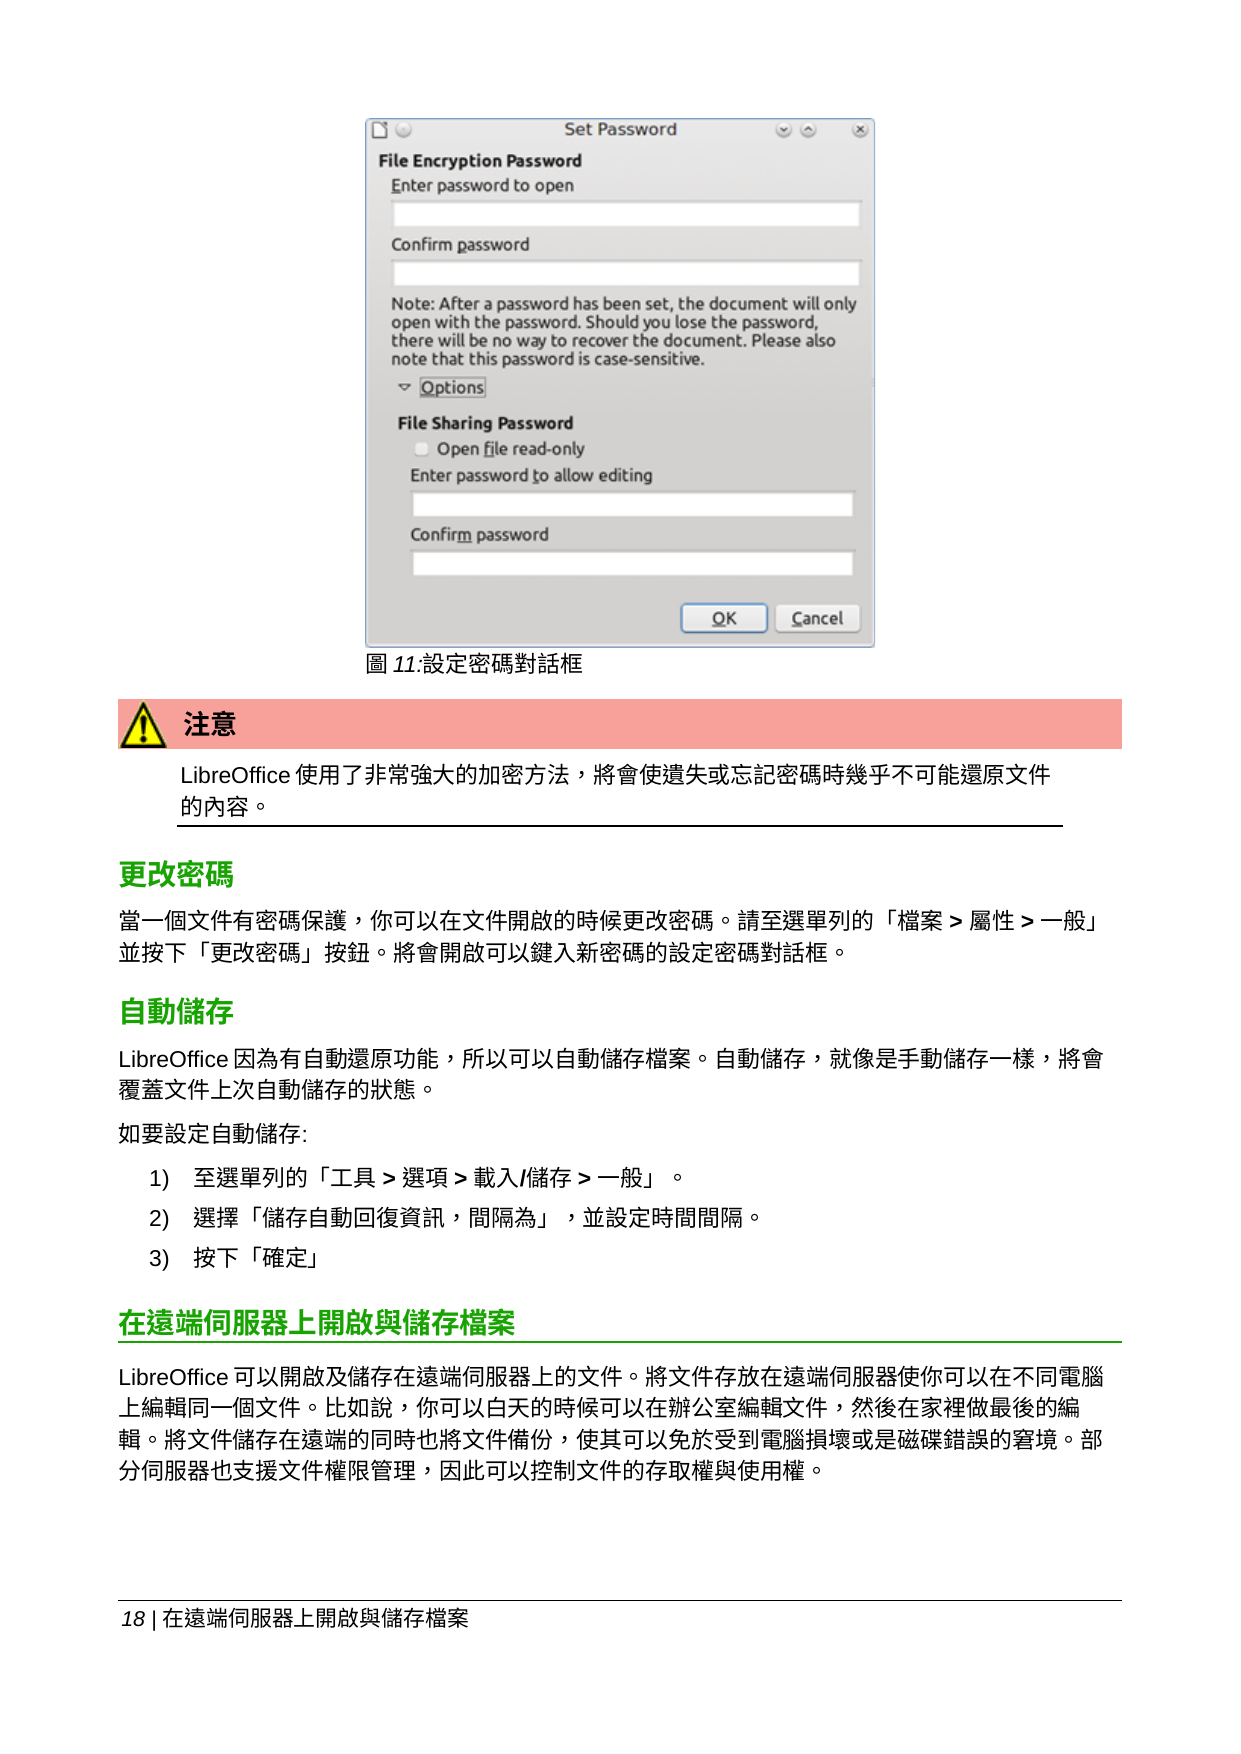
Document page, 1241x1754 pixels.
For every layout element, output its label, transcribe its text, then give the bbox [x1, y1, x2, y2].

picture [365, 118, 876, 648]
text 當一個文件有密碼保護，你可以在文件開啟的時候更改密碼。請至選單列的「檔案 > 屬性 > 一般」並按下「更改密碼」按鈕。將會開啟可以鍵入新密碼的設定密碼對話框。 [118, 905, 1122, 968]
list 至選單列的「工具 > 選項 > 載入/儲存 > 一般」。 [169, 1162, 1122, 1193]
list 按下「確定」 [169, 1242, 1122, 1273]
subtitle 注意 [118, 699, 1122, 749]
text LibreOffice使用了非常強大的加密方法，將會使遺失或忘記密碼時幾乎不可能還原文件的內容。 [177, 756, 1063, 825]
list 選擇「儲存自動回復資訊，間隔為」，並設定時間間隔。 [169, 1202, 1122, 1233]
text 如要設定自動儲存: [118, 1118, 1122, 1149]
picture [119, 700, 167, 748]
subtitle 自動儲存 [118, 991, 1122, 1031]
subtitle 在遠端伺服器上開啟與儲存檔案 [118, 1303, 1122, 1341]
subtitle 更改密碼 [118, 854, 1122, 893]
text LibreOffice可以開啟及儲存在遠端伺服器上的文件。將文件存放在遠端伺服器使你可以在不同電腦上編輯同一個文件。比如說，你可以白天的時候可以在辦公室編輯文件，然後在家裡做最後的編輯。將文件儲存在遠端的同時也將文件備份，使其可以免於受到電腦損壞或是磁碟錯誤的窘境。部分伺服器也支援文件權限管理，因此可以控制文件的存取權與使用權。 [118, 1361, 1122, 1486]
text LibreOffice因為有自動還原功能，所以可以自動儲存檔案。自動儲存，就像是手動儲存一樣，將會覆蓋文件上次自動儲存的狀態。 [118, 1043, 1122, 1105]
text 圖11:設定密碼對話框 [365, 648, 875, 679]
